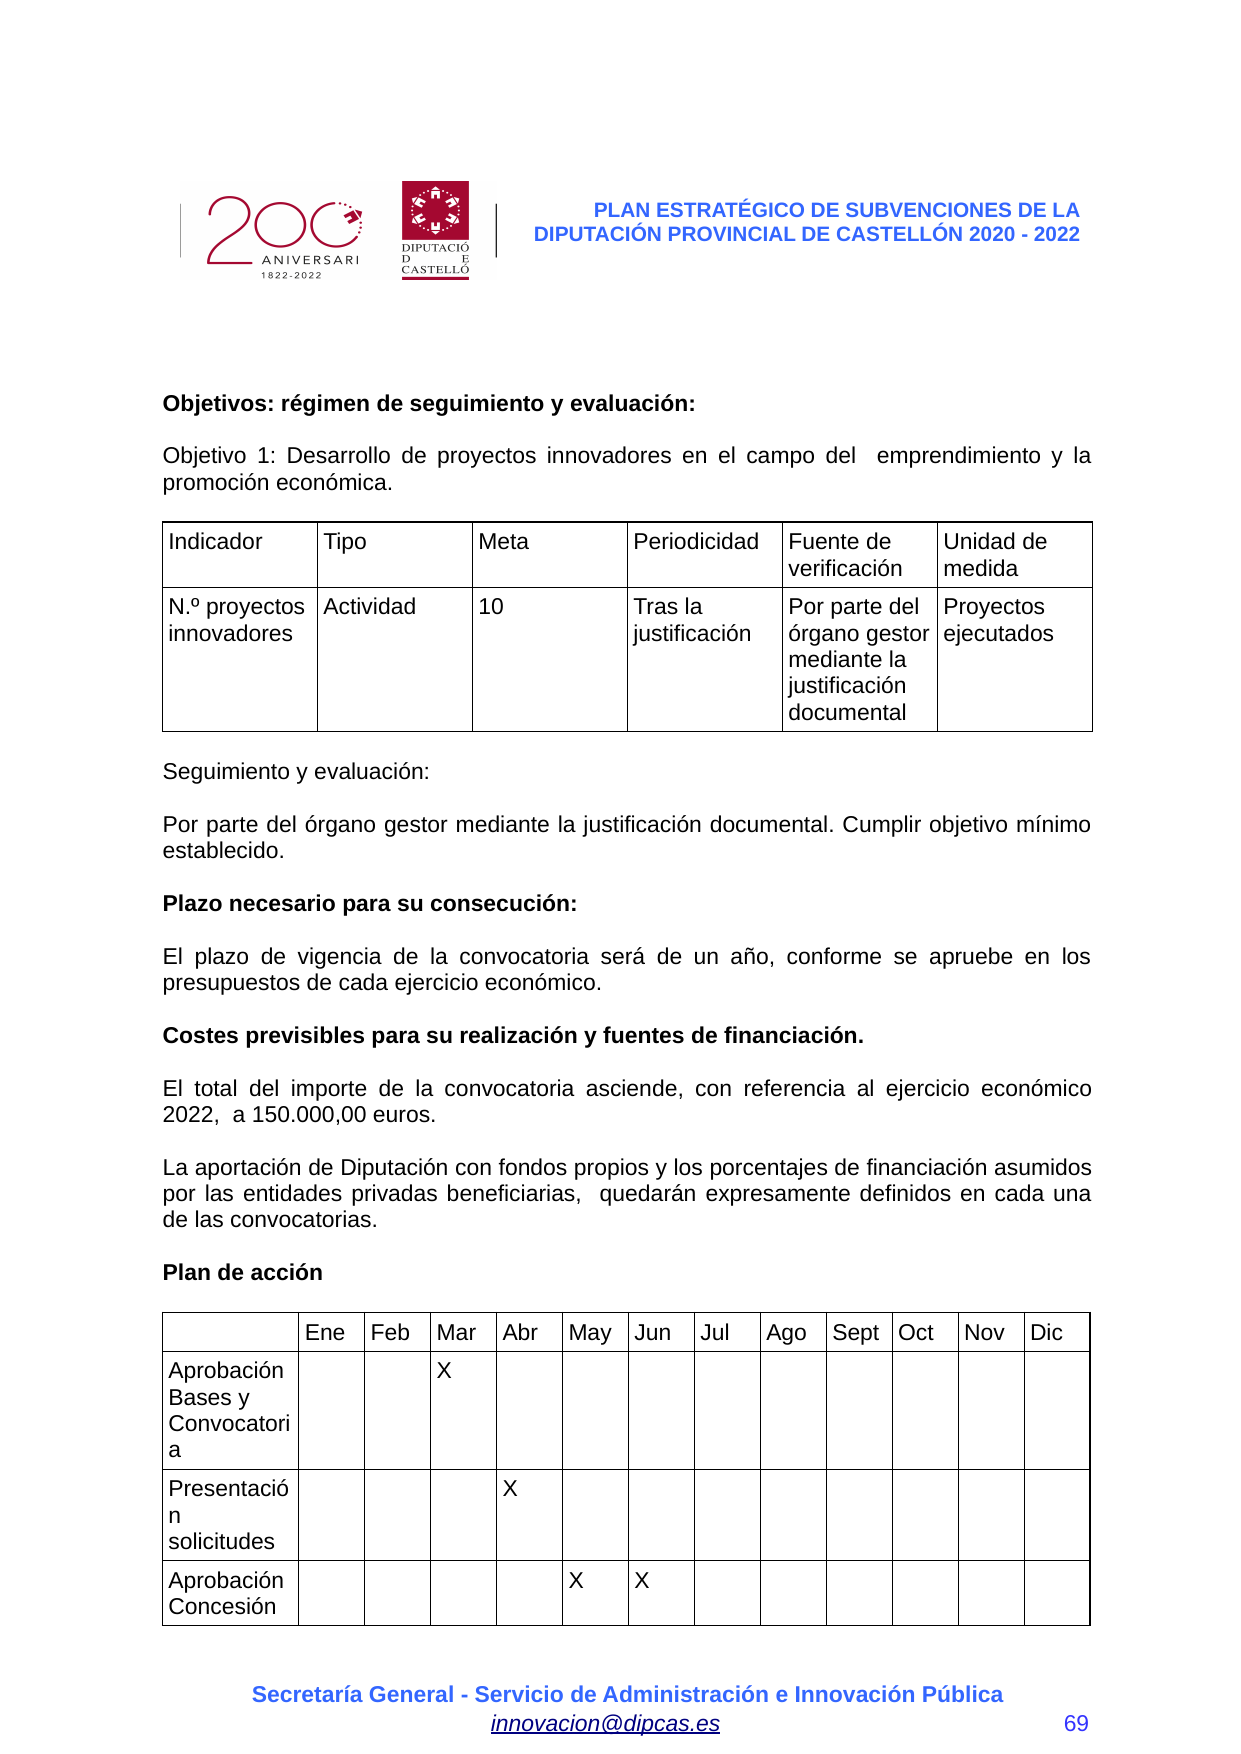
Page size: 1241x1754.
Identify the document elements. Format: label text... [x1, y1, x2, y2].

table_cell [299, 1352, 364, 1468]
table_cell [431, 1470, 496, 1560]
table_cell [959, 1352, 1024, 1468]
table_header Jun [629, 1313, 694, 1351]
table_cell 10 [473, 588, 627, 731]
table_cell [761, 1470, 826, 1560]
table_cell [893, 1561, 958, 1625]
table_cell Actividad [318, 588, 472, 731]
table_cell [629, 1470, 694, 1560]
text El plazo de vigencia de la convocatoria será de un año, conforme se apruebe en los presupuestos de cada ejercicio económico. [162, 943, 1092, 995]
table_cell [959, 1561, 1024, 1625]
table_cell Aprobación Bases y Convocatoria [163, 1352, 298, 1468]
table_header Abr [497, 1313, 562, 1351]
table_header Feb [365, 1313, 430, 1351]
table_header Fuente de verificación [783, 523, 937, 587]
text Objetivos: régimen de seguimiento y evaluación: [162, 389, 1092, 416]
table_cell [299, 1470, 364, 1560]
table_cell Proyectos ejecutados [938, 588, 1092, 731]
table_header May [563, 1313, 628, 1351]
text Plan de acción [162, 1259, 1092, 1285]
text Seguimiento y evaluación: [162, 758, 1092, 784]
table_header Ago [761, 1313, 826, 1351]
table_header Ene [299, 1313, 364, 1351]
table_cell [1025, 1561, 1089, 1625]
table_cell [695, 1470, 760, 1560]
table_cell [1025, 1352, 1089, 1468]
picture [180, 181, 497, 280]
text Por parte del órgano gestor mediante la justificación documental. Cumplir objetivo mínimo establecido. [162, 811, 1092, 864]
table_cell [827, 1561, 892, 1625]
text Plazo necesario para su consecución: [162, 890, 1092, 916]
text Costes previsibles para su realización y fuentes de financiación. [162, 1022, 1092, 1048]
table_cell [827, 1352, 892, 1468]
table_header Meta [473, 523, 627, 587]
table_header Dic [1025, 1313, 1089, 1351]
text Objetivo 1: Desarrollo de proyectos innovadores en el campo del emprendimiento y la promoción económica. [162, 442, 1092, 495]
text El total del importe de la convocatoria asciende, con referencia al ejercicio económico 2022, a 150.000,00 euros. [162, 1074, 1092, 1127]
table_cell [1025, 1470, 1089, 1560]
table_cell [365, 1470, 430, 1560]
table_cell [365, 1561, 430, 1625]
table_cell Aprobación Concesión [163, 1561, 298, 1625]
table_cell [563, 1352, 628, 1468]
table_header Oct [893, 1313, 958, 1351]
table_header Sept [827, 1313, 892, 1351]
table_cell [497, 1352, 562, 1468]
table_cell [761, 1352, 826, 1468]
table_cell [695, 1352, 760, 1468]
table_header Tipo [318, 523, 472, 587]
table_cell Presentación solicitudes [163, 1470, 298, 1560]
table_cell [695, 1561, 760, 1625]
table_cell X [497, 1470, 562, 1560]
table_header [163, 1313, 298, 1351]
table_cell [497, 1561, 562, 1625]
table_cell [563, 1470, 628, 1560]
table_cell Tras la justificación [628, 588, 782, 731]
table_header Indicador [163, 523, 317, 587]
table_header Nov [959, 1313, 1024, 1351]
table_header Mar [431, 1313, 496, 1351]
table_cell [959, 1470, 1024, 1560]
table_cell Por parte del órgano gestor mediante la justificación documental [783, 588, 937, 731]
table_cell [365, 1352, 430, 1468]
table_cell [629, 1352, 694, 1468]
table_cell [893, 1470, 958, 1560]
table_header Periodicidad [628, 523, 782, 587]
table_header Jul [695, 1313, 760, 1351]
table_header Unidad de medida [938, 523, 1092, 587]
table_cell [893, 1352, 958, 1468]
table_cell [827, 1470, 892, 1560]
table_cell X [431, 1352, 496, 1468]
table_cell N.º proyectos innovadores [163, 588, 317, 731]
table_cell [431, 1561, 496, 1625]
text La aportación de Diputación con fondos propios y los porcentajes de financiación asumidos por las entidades privadas beneficiarias, quedarán expresamente definidos en cada una de las convocatorias. [162, 1153, 1092, 1233]
table_cell X [563, 1561, 628, 1625]
table_cell X [629, 1561, 694, 1625]
table_cell [299, 1561, 364, 1625]
table_cell [761, 1561, 826, 1625]
